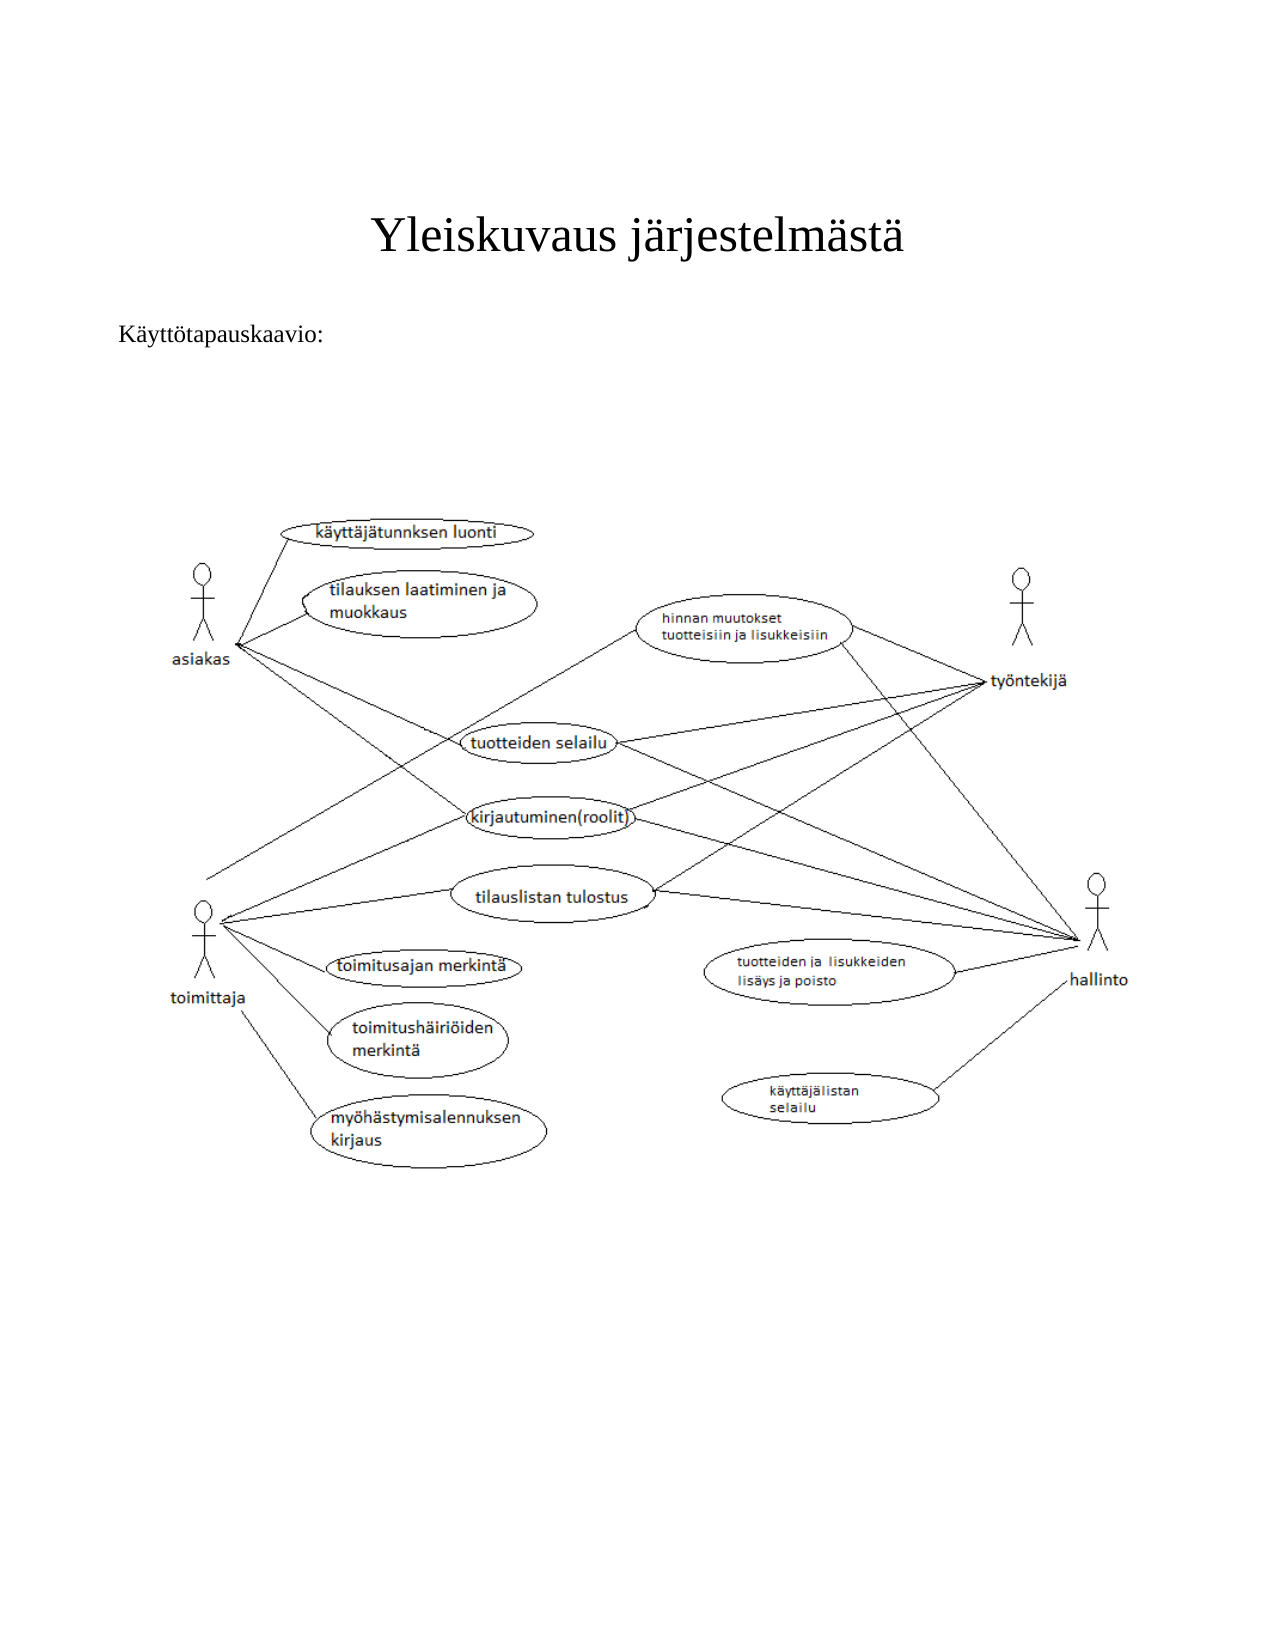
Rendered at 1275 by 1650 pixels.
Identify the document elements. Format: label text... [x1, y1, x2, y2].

text Käyttötapauskaavio: [118, 319, 1157, 348]
text Yleiskuvaus järjestelmästä [118, 204, 1157, 262]
picture [118, 502, 1157, 1220]
